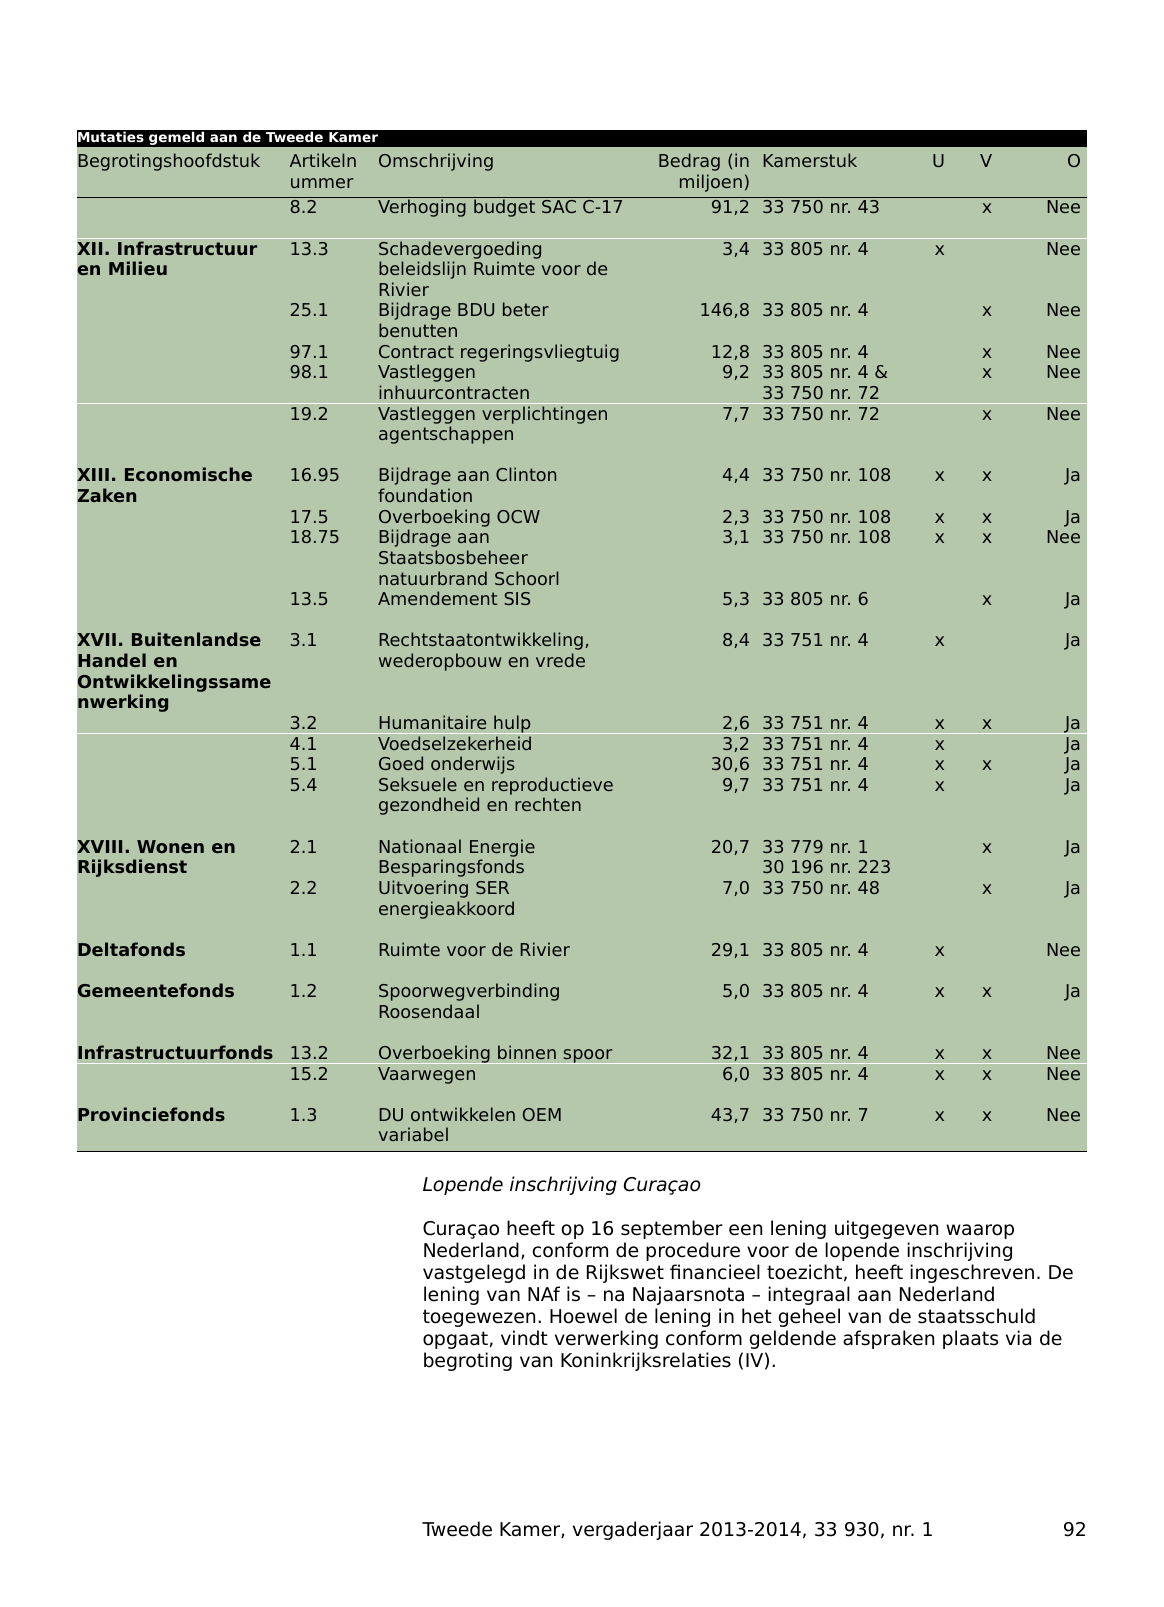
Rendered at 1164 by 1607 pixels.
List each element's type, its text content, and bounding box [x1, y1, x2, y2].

table_cell [756, 960, 903, 981]
table_cell [756, 1022, 903, 1043]
table_cell x [904, 754, 951, 775]
table_cell [951, 1022, 998, 1043]
table_cell 7,7 [638, 404, 756, 445]
table_cell 13.3 [284, 239, 372, 300]
table_cell [372, 445, 638, 465]
table_cell [904, 960, 951, 981]
table_cell x [904, 981, 951, 1022]
table_cell 7,0 [638, 878, 756, 919]
table_cell Begrotingshoofdstuk [77, 147, 283, 197]
table_cell 3.2 [284, 713, 372, 733]
table_cell Ja [998, 775, 1087, 816]
table_cell 30,6 [638, 754, 756, 775]
table_cell [951, 445, 998, 465]
table_cell 3,4 [638, 239, 756, 300]
table_cell [951, 816, 998, 837]
table_cell [638, 816, 756, 837]
table_cell x [951, 362, 998, 403]
table_cell [638, 445, 756, 465]
table_cell [372, 1084, 638, 1105]
table_cell Amendement SIS [372, 589, 638, 610]
table_cell Ruimte voor de Rivier [372, 940, 638, 960]
table_cell [284, 445, 372, 465]
table_cell 91,2 [638, 198, 756, 218]
table_cell [77, 218, 283, 238]
table_cell x [904, 507, 951, 527]
table_cell Infrastructuurfonds [77, 1043, 283, 1063]
table_cell [998, 960, 1087, 981]
table_cell [77, 362, 283, 403]
table_cell 8.2 [284, 198, 372, 218]
table_cell [998, 445, 1087, 465]
subtitle Lopende inschrijving Curaçao [422, 1174, 1087, 1196]
table_cell 3,2 [638, 734, 756, 754]
table_cell Ja [998, 837, 1087, 878]
table_cell [951, 1084, 998, 1105]
table_cell [77, 960, 283, 981]
table_cell 33 750 nr. 43 [756, 198, 903, 218]
table_cell Spoorwegverbinding Roosendaal [372, 981, 638, 1022]
table_cell Ja [998, 630, 1087, 713]
table_cell DU ontwikkelen OEM variabel [372, 1105, 638, 1151]
table_cell [372, 610, 638, 630]
table_cell Voedselzekerheid [372, 734, 638, 754]
table_cell Deltafonds [77, 940, 283, 960]
table_cell [638, 919, 756, 940]
table_cell Nee [998, 342, 1087, 362]
table_cell 2.2 [284, 878, 372, 919]
table_cell 8,4 [638, 630, 756, 713]
table_cell Ja [998, 589, 1087, 610]
table_cell 6,0 [638, 1064, 756, 1084]
table_cell Ja [998, 713, 1087, 733]
table_cell x [951, 404, 998, 445]
table_cell 5.1 [284, 754, 372, 775]
table_cell 18.75 [284, 527, 372, 589]
table_cell x [904, 1043, 951, 1063]
table_cell x [951, 507, 998, 527]
table_cell 13.5 [284, 589, 372, 610]
table_cell [77, 775, 283, 816]
table_cell 33 805 nr. 4 [756, 239, 903, 300]
table_cell Rechtstaatontwikkeling, wederopbouw en vrede [372, 630, 638, 713]
table_cell 33 805 nr. 4 & 33 750 nr. 72 [756, 362, 903, 403]
table_cell x [904, 1064, 951, 1084]
table_cell 16.95 [284, 465, 372, 507]
table_cell [77, 342, 283, 362]
table_cell 33 805 nr. 4 [756, 940, 903, 960]
table_cell [904, 198, 951, 218]
table_cell 33 805 nr. 4 [756, 300, 903, 342]
table_cell 15.2 [284, 1064, 372, 1084]
table_header Mutaties gemeld aan de Tweede Kamer [77, 130, 1087, 146]
table_cell Nee [998, 527, 1087, 589]
table_cell 33 751 nr. 4 [756, 630, 903, 713]
table_cell 17.5 [284, 507, 372, 527]
table_cell 25.1 [284, 300, 372, 342]
table_cell 33 805 nr. 6 [756, 589, 903, 610]
table_cell [284, 1022, 372, 1043]
table_cell Nationaal Energie Besparingsfonds [372, 837, 638, 878]
table_cell [998, 218, 1087, 238]
table_cell 2,3 [638, 507, 756, 527]
table_cell Vaarwegen [372, 1064, 638, 1084]
table_cell 4.1 [284, 734, 372, 754]
table_cell [77, 445, 283, 465]
table_cell [638, 1084, 756, 1105]
table_cell Nee [998, 362, 1087, 403]
table_cell [77, 507, 283, 527]
table_cell [77, 1022, 283, 1043]
table_cell 3,1 [638, 527, 756, 589]
table_cell Artikelnummer [284, 147, 372, 197]
table_cell x [951, 589, 998, 610]
table_cell 13.2 [284, 1043, 372, 1063]
table_cell [284, 1084, 372, 1105]
table_cell [77, 1064, 283, 1084]
table_cell [77, 734, 283, 754]
table_cell x [904, 734, 951, 754]
table_cell [756, 218, 903, 238]
table_cell [77, 878, 283, 919]
table_cell 5.4 [284, 775, 372, 816]
table_cell x [951, 878, 998, 919]
table_cell 4,4 [638, 465, 756, 507]
table_cell [77, 198, 283, 218]
table_cell [756, 919, 903, 940]
table_cell Schadevergoeding beleidslijn Ruimte voor de Rivier [372, 239, 638, 300]
table_cell x [951, 754, 998, 775]
table_cell Kamerstuk [756, 147, 903, 197]
table_cell Overboeking binnen spoor [372, 1043, 638, 1063]
table_cell [77, 527, 283, 589]
table_cell [904, 218, 951, 238]
table_cell x [904, 940, 951, 960]
table_cell [951, 630, 998, 713]
table_cell x [904, 775, 951, 816]
table_cell x [904, 527, 951, 589]
table_cell [77, 300, 283, 342]
table_cell [284, 816, 372, 837]
table_cell [998, 1022, 1087, 1043]
table_cell 33 750 nr. 108 [756, 527, 903, 589]
table_cell Nee [998, 1105, 1087, 1151]
table_cell Ja [998, 507, 1087, 527]
table_cell [904, 878, 951, 919]
table_cell Ja [998, 754, 1087, 775]
table_cell 19.2 [284, 404, 372, 445]
table_cell 5,3 [638, 589, 756, 610]
table_cell [77, 1084, 283, 1105]
table_cell Uitvoering SER energieakkoord [372, 878, 638, 919]
table_cell x [904, 630, 951, 713]
table_cell 29,1 [638, 940, 756, 960]
table_cell x [904, 465, 951, 507]
table_cell [998, 610, 1087, 630]
table_cell x [951, 465, 998, 507]
table_cell Ja [998, 465, 1087, 507]
table_cell Bijdrage aan Staatsbosbeheer natuurbrand Schoorl [372, 527, 638, 589]
table_cell Verhoging budget SAC C-17 [372, 198, 638, 218]
table_cell O [998, 147, 1087, 197]
table_cell 33 750 nr. 108 [756, 507, 903, 527]
table_cell [756, 445, 903, 465]
table_cell x [904, 239, 951, 300]
table_cell [904, 589, 951, 610]
table_cell [904, 445, 951, 465]
table_cell [904, 404, 951, 445]
table_cell [951, 239, 998, 300]
table_cell [904, 1084, 951, 1105]
table_cell x [951, 300, 998, 342]
table_cell XVII. Buitenlandse Handel en Ontwikkelingssamenwerking [77, 630, 283, 713]
table_cell Ja [998, 981, 1087, 1022]
table_cell [904, 300, 951, 342]
table_cell 33 805 nr. 4 [756, 981, 903, 1022]
table_cell x [951, 1105, 998, 1151]
table_cell Provinciefonds [77, 1105, 283, 1151]
table_cell Nee [998, 300, 1087, 342]
table_cell x [951, 837, 998, 878]
table_cell Ja [998, 734, 1087, 754]
table_cell [951, 610, 998, 630]
table_cell Bijdrage aan Clinton foundation [372, 465, 638, 507]
table_cell Contract regeringsvliegtuig [372, 342, 638, 362]
table_cell 33 751 nr. 4 [756, 754, 903, 775]
table_cell [951, 218, 998, 238]
table_cell [904, 362, 951, 403]
table_cell 3.1 [284, 630, 372, 713]
table_cell 33 751 nr. 4 [756, 775, 903, 816]
table_cell [951, 734, 998, 754]
table_cell Humanitaire hulp [372, 713, 638, 733]
table_cell [951, 960, 998, 981]
table_cell Vastleggen inhuurcontracten [372, 362, 638, 403]
table_cell [372, 1022, 638, 1043]
table_cell [951, 940, 998, 960]
table_cell U [904, 147, 951, 197]
table_cell 2.1 [284, 837, 372, 878]
table_cell x [951, 1064, 998, 1084]
table_cell Nee [998, 1043, 1087, 1063]
table_cell Seksuele en reproductieve gezondheid en rechten [372, 775, 638, 816]
table_cell Ja [998, 878, 1087, 919]
table_cell [77, 816, 283, 837]
table_cell Bedrag (in miljoen) [638, 147, 756, 197]
table_cell 1.2 [284, 981, 372, 1022]
table_cell 33 805 nr. 4 [756, 1064, 903, 1084]
table_cell [951, 919, 998, 940]
table_cell [77, 919, 283, 940]
table_cell 20,7 [638, 837, 756, 878]
table_cell [284, 218, 372, 238]
table_cell [904, 610, 951, 630]
table_cell [998, 919, 1087, 940]
table_cell x [951, 981, 998, 1022]
table_cell [77, 589, 283, 610]
table_cell Vastleggen verplichtingen agentschappen [372, 404, 638, 445]
table_cell Nee [998, 239, 1087, 300]
table_cell 2,6 [638, 713, 756, 733]
table_cell Bijdrage BDU beter benutten [372, 300, 638, 342]
table_cell Gemeentefonds [77, 981, 283, 1022]
table_cell [998, 816, 1087, 837]
table_cell [77, 713, 283, 733]
table_cell [372, 919, 638, 940]
table_cell [77, 754, 283, 775]
table_cell x [951, 713, 998, 733]
table_cell [904, 816, 951, 837]
table_cell 9,2 [638, 362, 756, 403]
table_cell XIII. Economische Zaken [77, 465, 283, 507]
table_cell [77, 404, 283, 445]
table_cell Nee [998, 404, 1087, 445]
table_cell 97.1 [284, 342, 372, 362]
table_cell [284, 960, 372, 981]
table_cell [756, 816, 903, 837]
table_cell 1.3 [284, 1105, 372, 1151]
table_cell Nee [998, 940, 1087, 960]
table_cell [284, 610, 372, 630]
table_cell x [951, 198, 998, 218]
text Curaçao heeft op 16 september een lening uitgegeven waarop Nederland, conform de procedure voor de lopende inschrijving vastgelegd in de Rijkswet financieel toezicht, heeft ingeschreven. De lening van NAf is – na Najaarsnota – integraal aan Nederland toegewezen. Hoewel de lening in het geheel van de staatsschuld opgaat, vindt verwerking conform geldende afspraken plaats via de begroting van Koninkrijksrelaties (IV). [422, 1218, 1087, 1372]
table_cell Nee [998, 1064, 1087, 1084]
table_cell [904, 1022, 951, 1043]
table_cell [638, 218, 756, 238]
table_cell 33 805 nr. 4 [756, 342, 903, 362]
table_cell [904, 919, 951, 940]
table_cell 33 750 nr. 7 [756, 1105, 903, 1151]
table_cell XII. Infrastructuur en Milieu [77, 239, 283, 300]
table_cell [372, 816, 638, 837]
table_cell 33 750 nr. 48 [756, 878, 903, 919]
table_cell [638, 960, 756, 981]
table_cell x [904, 713, 951, 733]
table_cell Goed onderwijs [372, 754, 638, 775]
table_cell Nee [998, 198, 1087, 218]
table_cell V [951, 147, 998, 197]
table_cell [998, 1084, 1087, 1105]
table_cell 1.1 [284, 940, 372, 960]
table_cell x [951, 342, 998, 362]
table_cell [77, 610, 283, 630]
table_cell [756, 610, 903, 630]
table_cell [284, 919, 372, 940]
table_cell 33 750 nr. 108 [756, 465, 903, 507]
table_cell [756, 1084, 903, 1105]
table_cell 9,7 [638, 775, 756, 816]
table_cell 33 751 nr. 4 [756, 734, 903, 754]
table_cell x [951, 527, 998, 589]
table_cell Overboeking OCW [372, 507, 638, 527]
table_cell Omschrijving [372, 147, 638, 197]
table_cell 146,8 [638, 300, 756, 342]
table_cell [904, 837, 951, 878]
table_cell [638, 1022, 756, 1043]
table_cell 98.1 [284, 362, 372, 403]
table_cell 32,1 [638, 1043, 756, 1063]
table_cell 33 750 nr. 72 [756, 404, 903, 445]
table_cell 12,8 [638, 342, 756, 362]
table_cell 43,7 [638, 1105, 756, 1151]
table_cell [372, 960, 638, 981]
table_cell 5,0 [638, 981, 756, 1022]
table_cell [904, 342, 951, 362]
table_cell x [951, 1043, 998, 1063]
table_cell 33 805 nr. 4 [756, 1043, 903, 1063]
table_cell [372, 218, 638, 238]
table_cell [951, 775, 998, 816]
table_cell 33 779 nr. 1 30 196 nr. 223 [756, 837, 903, 878]
table_cell x [904, 1105, 951, 1151]
table_cell 33 751 nr. 4 [756, 713, 903, 733]
table_cell [638, 610, 756, 630]
table_cell XVIII. Wonen en Rijksdienst [77, 837, 283, 878]
